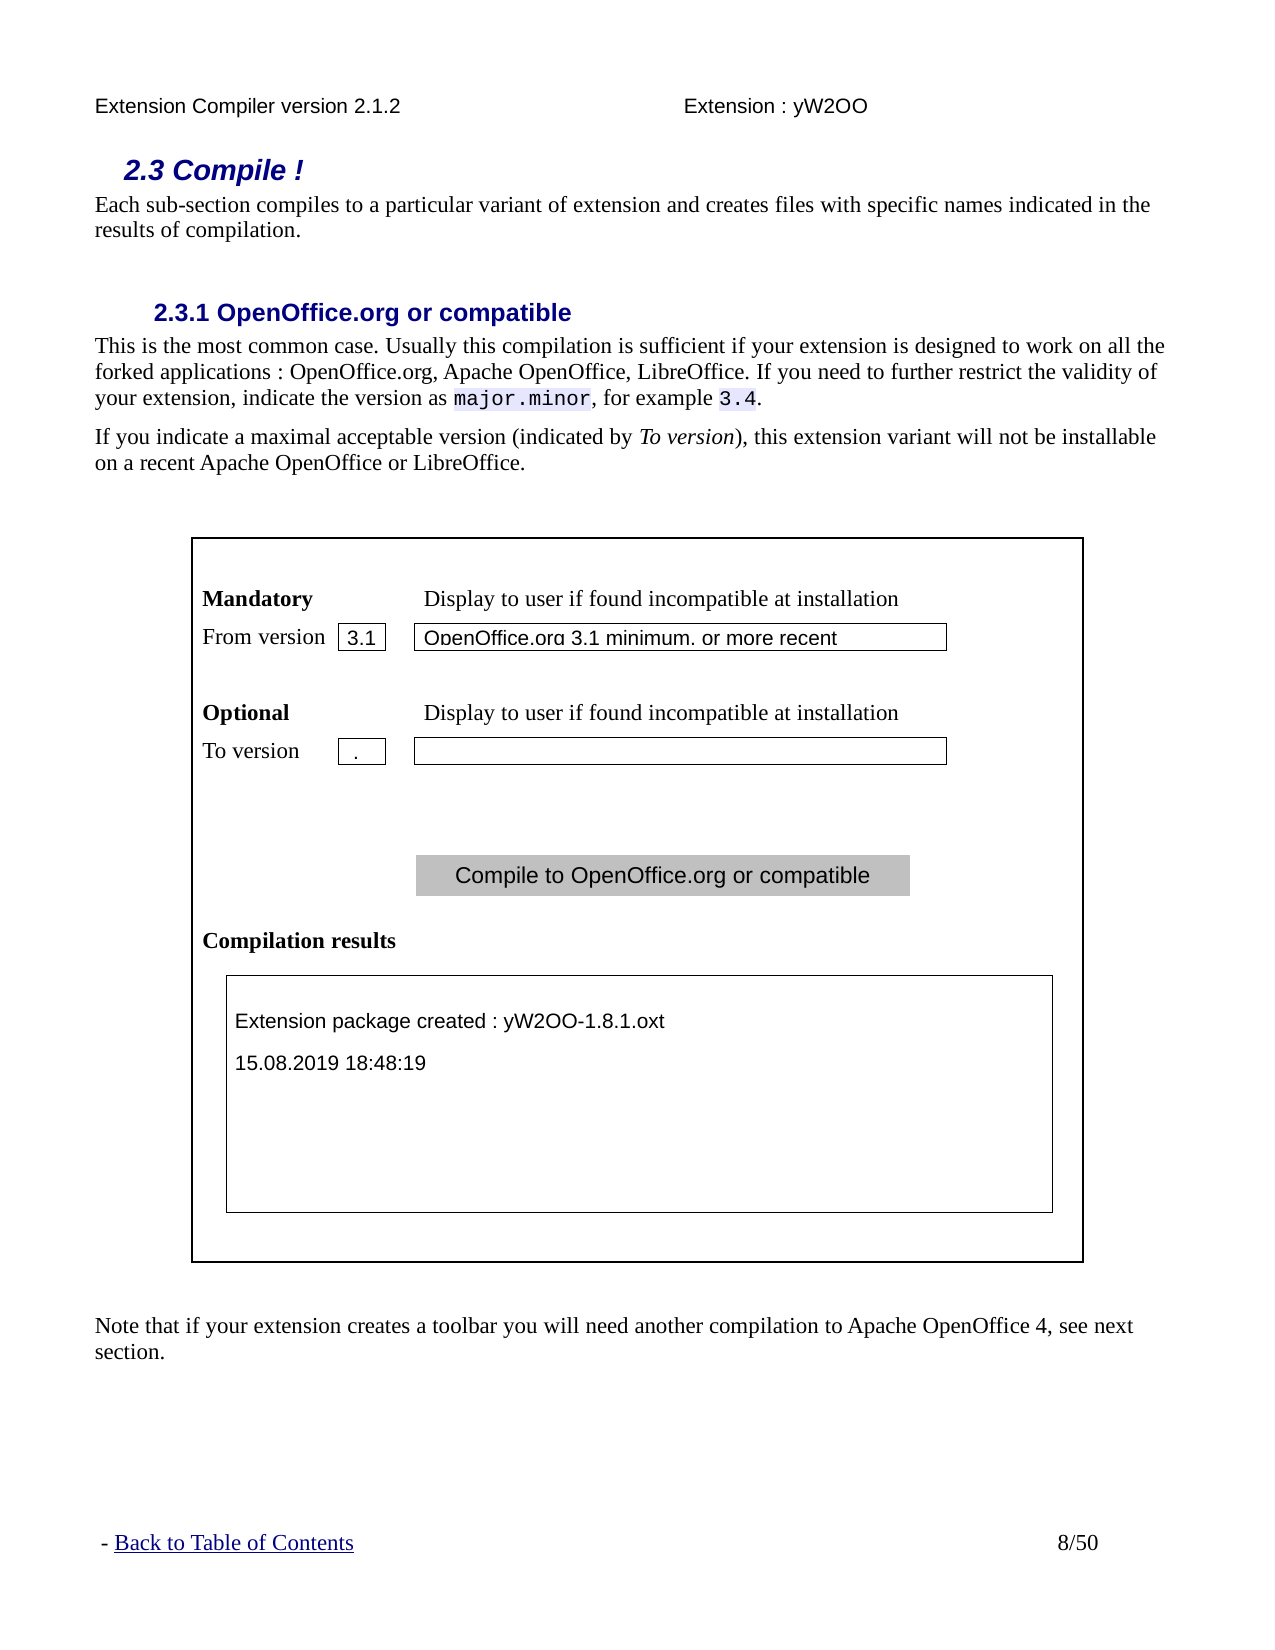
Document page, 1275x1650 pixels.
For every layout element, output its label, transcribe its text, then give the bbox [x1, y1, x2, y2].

text Note that if your extension creates a toolbar you will need another compilation to Apache OpenOffice 4, see next section. [94, 1313, 1181, 1364]
text [386, 738, 414, 764]
subtitle OpenOffice.org or compatible [153, 299, 1181, 327]
subtitle Compile ! [124, 153, 1181, 186]
text Optional Display to user if found incompatible at installation [202, 700, 1073, 726]
text Compilation results [202, 928, 1073, 954]
text Each sub-section compiles to a particular variant of extension and creates files with specific names indicated in the results of compilation. [94, 192, 1181, 243]
text This is the most common case. Usually this compilation is sufficient if your extension is designed to work on all the forked applications : OpenOffice.org, Apache OpenOffice, LibreOffice. If you need to further restrict the validity of your extension, indicate the version as major.minor, for example 3.4. [94, 333, 1181, 411]
text Mandatory Display to user if found incompatible at installation [202, 586, 1073, 612]
text [947, 624, 1073, 650]
text If you indicate a maximal acceptable version (indicated by To version), this extension variant will not be installable on a recent Apache OpenOffice or LibreOffice. [94, 424, 1181, 475]
text [947, 738, 1073, 764]
text To version [202, 738, 338, 764]
text From version [202, 624, 338, 650]
text [386, 624, 414, 650]
